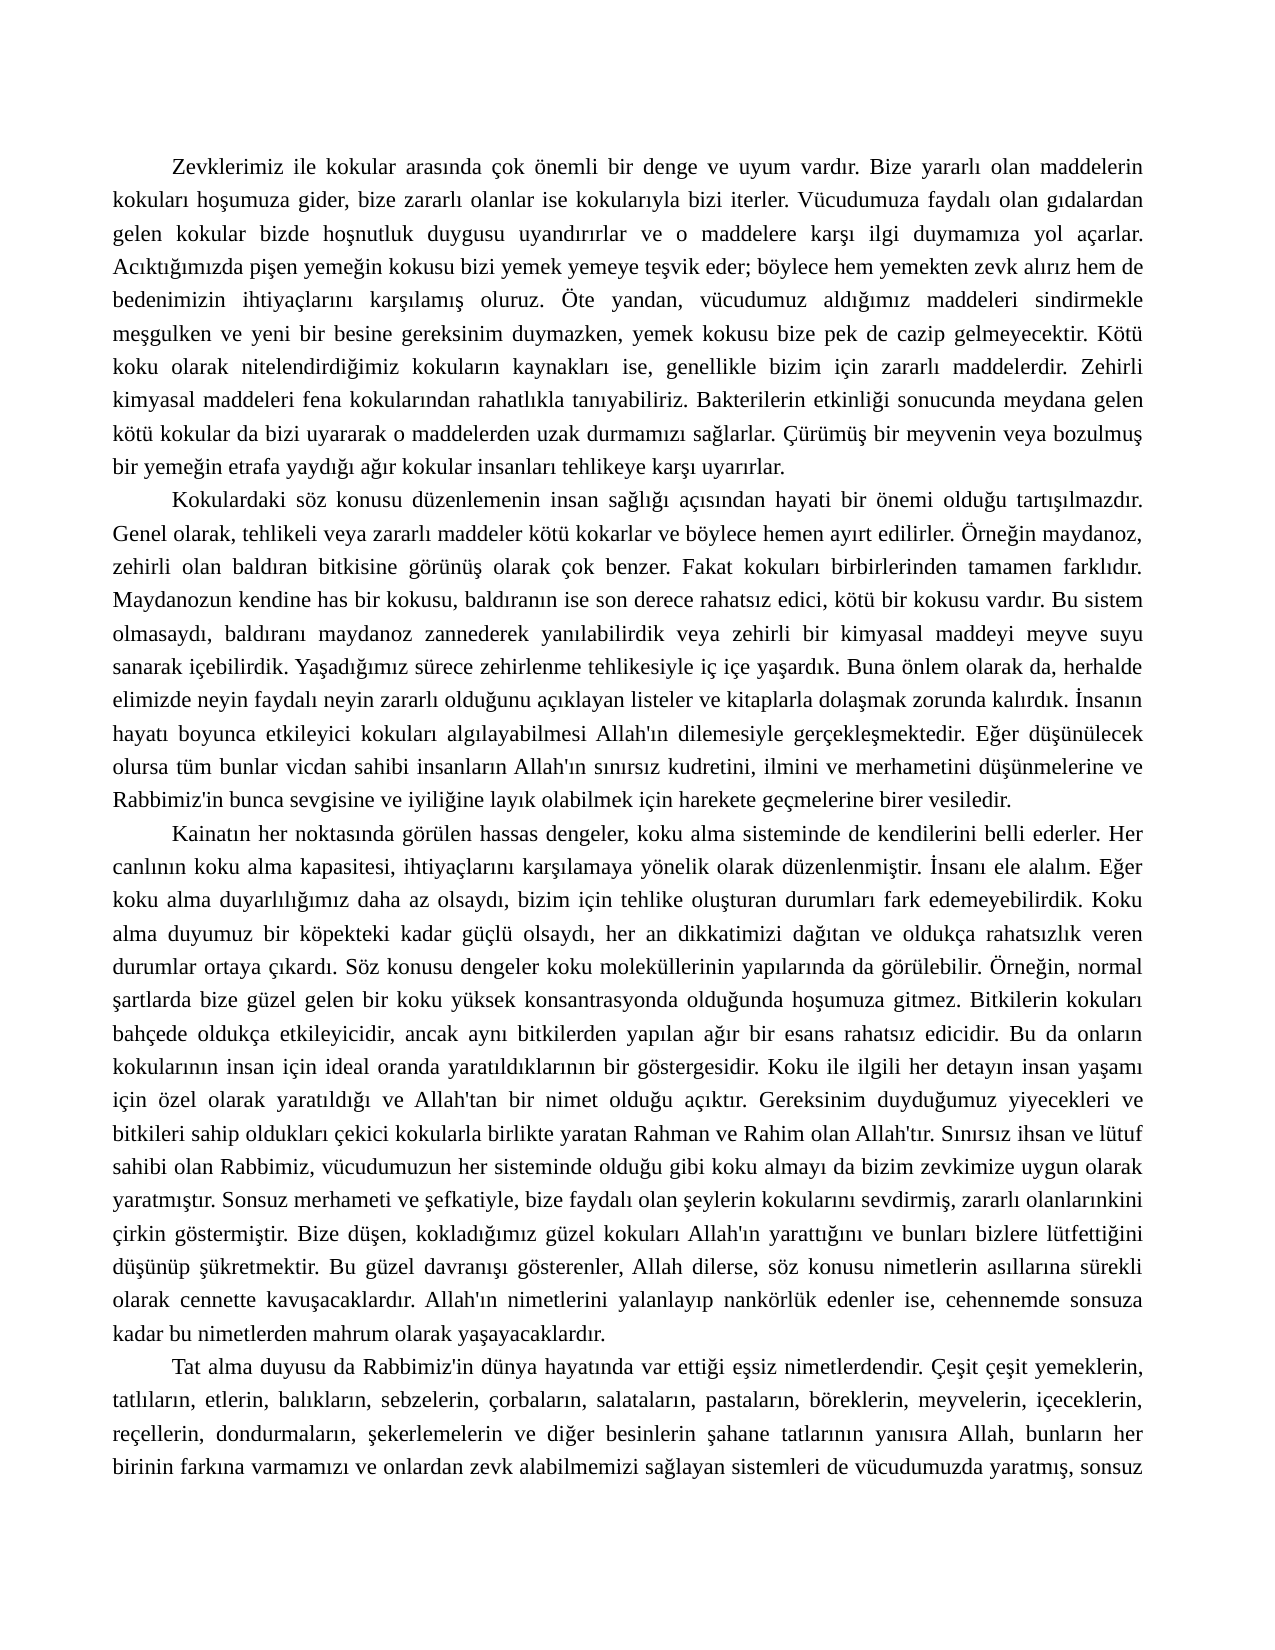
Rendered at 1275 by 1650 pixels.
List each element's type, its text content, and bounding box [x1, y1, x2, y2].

text Kokulardaki söz konusu düzenlemenin insan sağlığı açısından hayati bir önemi olduğu tartışılmazdır. Genel olarak, tehlikeli veya zararlı maddeler kötü kokarlar ve böylece hemen ayırt edilirler. Örneğin maydanoz, zehirli olan baldıran bitkisine görünüş olarak çok benzer. Fakat kokuları birbirlerinden tamamen farklıdır. Maydanozun kendine has bir kokusu, baldıranın ise son derece rahatsız edici, kötü bir kokusu vardır. Bu sistem olmasaydı, baldıranı maydanoz zannederek yanılabilirdik veya zehirli bir kimyasal maddeyi meyve suyu sanarak içebilirdik. Yaşadığımız sürece zehirlenme tehlikesiyle iç içe yaşardık. Buna önlem olarak da, herhalde elimizde neyin faydalı neyin zararlı olduğunu açıklayan listeler ve kitaplarla dolaşmak zorunda kalırdık. İnsanın hayatı boyunca etkileyici kokuları algılayabilmesi Allah'ın dilemesiyle gerçekleşmektedir. Eğer düşünülecek olursa tüm bunlar vicdan sahibi insanların Allah'ın sınırsız kudretini, ilmini ve merhametini düşünmelerine ve Rabbimiz'in bunca sevgisine ve iyiliğine layık olabilmek için harekete geçmelerine birer vesiledir. [112, 481, 1145, 814]
text Zevklerimiz ile kokular arasında çok önemli bir denge ve uyum vardır. Bize yararlı olan maddelerin kokuları hoşumuza gider, bize zararlı olanlar ise kokularıyla bizi iterler. Vücudumuza faydalı olan gıdalardan gelen kokular bizde hoşnutluk duygusu uyandırırlar ve o maddelere karşı ilgi duymamıza yol açarlar. Acıktığımızda pişen yemeğin kokusu bizi yemek yemeye teşvik eder; böylece hem yemekten zevk alırız hem de bedenimizin ihtiyaçlarını karşılamış oluruz. Öte yandan, vücudumuz aldığımız maddeleri sindirmekle meşgulken ve yeni bir besine gereksinim duymazken, yemek kokusu bize pek de cazip gelmeyecektir. Kötü koku olarak nitelendirdiğimiz kokuların kaynakları ise, genellikle bizim için zararlı maddelerdir. Zehirli kimyasal maddeleri fena kokularından rahatlıkla tanıyabiliriz. Bakterilerin etkinliği sonucunda meydana gelen kötü kokular da bizi uyararak o maddelerden uzak durmamızı sağlarlar. Çürümüş bir meyvenin veya bozulmuş bir yemeğin etrafa yaydığı ağır kokular insanları tehlikeye karşı uyarırlar. [112, 148, 1145, 481]
text Tat alma duyusu da Rabbimiz'in dünya hayatında var ettiği eşsiz nimetlerdendir. Çeşit çeşit yemeklerin, tatlıların, etlerin, balıkların, sebzelerin, çorbaların, salataların, pastaların, böreklerin, meyvelerin, içeceklerin, reçellerin, dondurmaların, şekerlemelerin ve diğer besinlerin şahane tatlarının yanısıra Allah, bunların her birinin farkına varmamızı ve onlardan zevk alabilmemizi sağlayan sistemleri de vücudumuzda yaratmış, sonsuz [112, 1348, 1145, 1481]
text Kainatın her noktasında görülen hassas dengeler, koku alma sisteminde de kendilerini belli ederler. Her canlının koku alma kapasitesi, ihtiyaçlarını karşılamaya yönelik olarak düzenlenmiştir. İnsanı ele alalım. Eğer koku alma duyarlılığımız daha az olsaydı, bizim için tehlike oluşturan durumları fark edemeyebilirdik. Koku alma duyumuz bir köpekteki kadar güçlü olsaydı, her an dikkatimizi dağıtan ve oldukça rahatsızlık veren durumlar ortaya çıkardı. Söz konusu dengeler koku moleküllerinin yapılarında da görülebilir. Örneğin, normal şartlarda bize güzel gelen bir koku yüksek konsantrasyonda olduğunda hoşumuza gitmez. Bitkilerin kokuları bahçede oldukça etkileyicidir, ancak aynı bitkilerden yapılan ağır bir esans rahatsız edicidir. Bu da onların kokularının insan için ideal oranda yaratıldıklarının bir göstergesidir. Koku ile ilgili her detayın insan yaşamı için özel olarak yaratıldığı ve Allah'tan bir nimet olduğu açıktır. Gereksinim duyduğumuz yiyecekleri ve bitkileri sahip oldukları çekici kokularla birlikte yaratan Rahman ve Rahim olan Allah'tır. Sınırsız ihsan ve lütuf sahibi olan Rabbimiz, vücudumuzun her sisteminde olduğu gibi koku almayı da bizim zevkimize uygun olarak yaratmıştır. Sonsuz merhameti ve şefkatiyle, bize faydalı olan şeylerin kokularını sevdirmiş, zararlı olanlarınkini çirkin göstermiştir. Bize düşen, kokladığımız güzel kokuları Allah'ın yarattığını ve bunları bizlere lütfettiğini düşünüp şükretmektir. Bu güzel davranışı gösterenler, Allah dilerse, söz konusu nimetlerin asıllarına sürekli olarak cennette kavuşacaklardır. Allah'ın nimetlerini yalanlayıp nankörlük edenler ise, cehennemde sonsuza kadar bu nimetlerden mahrum olarak yaşayacaklardır. [112, 814, 1145, 1348]
